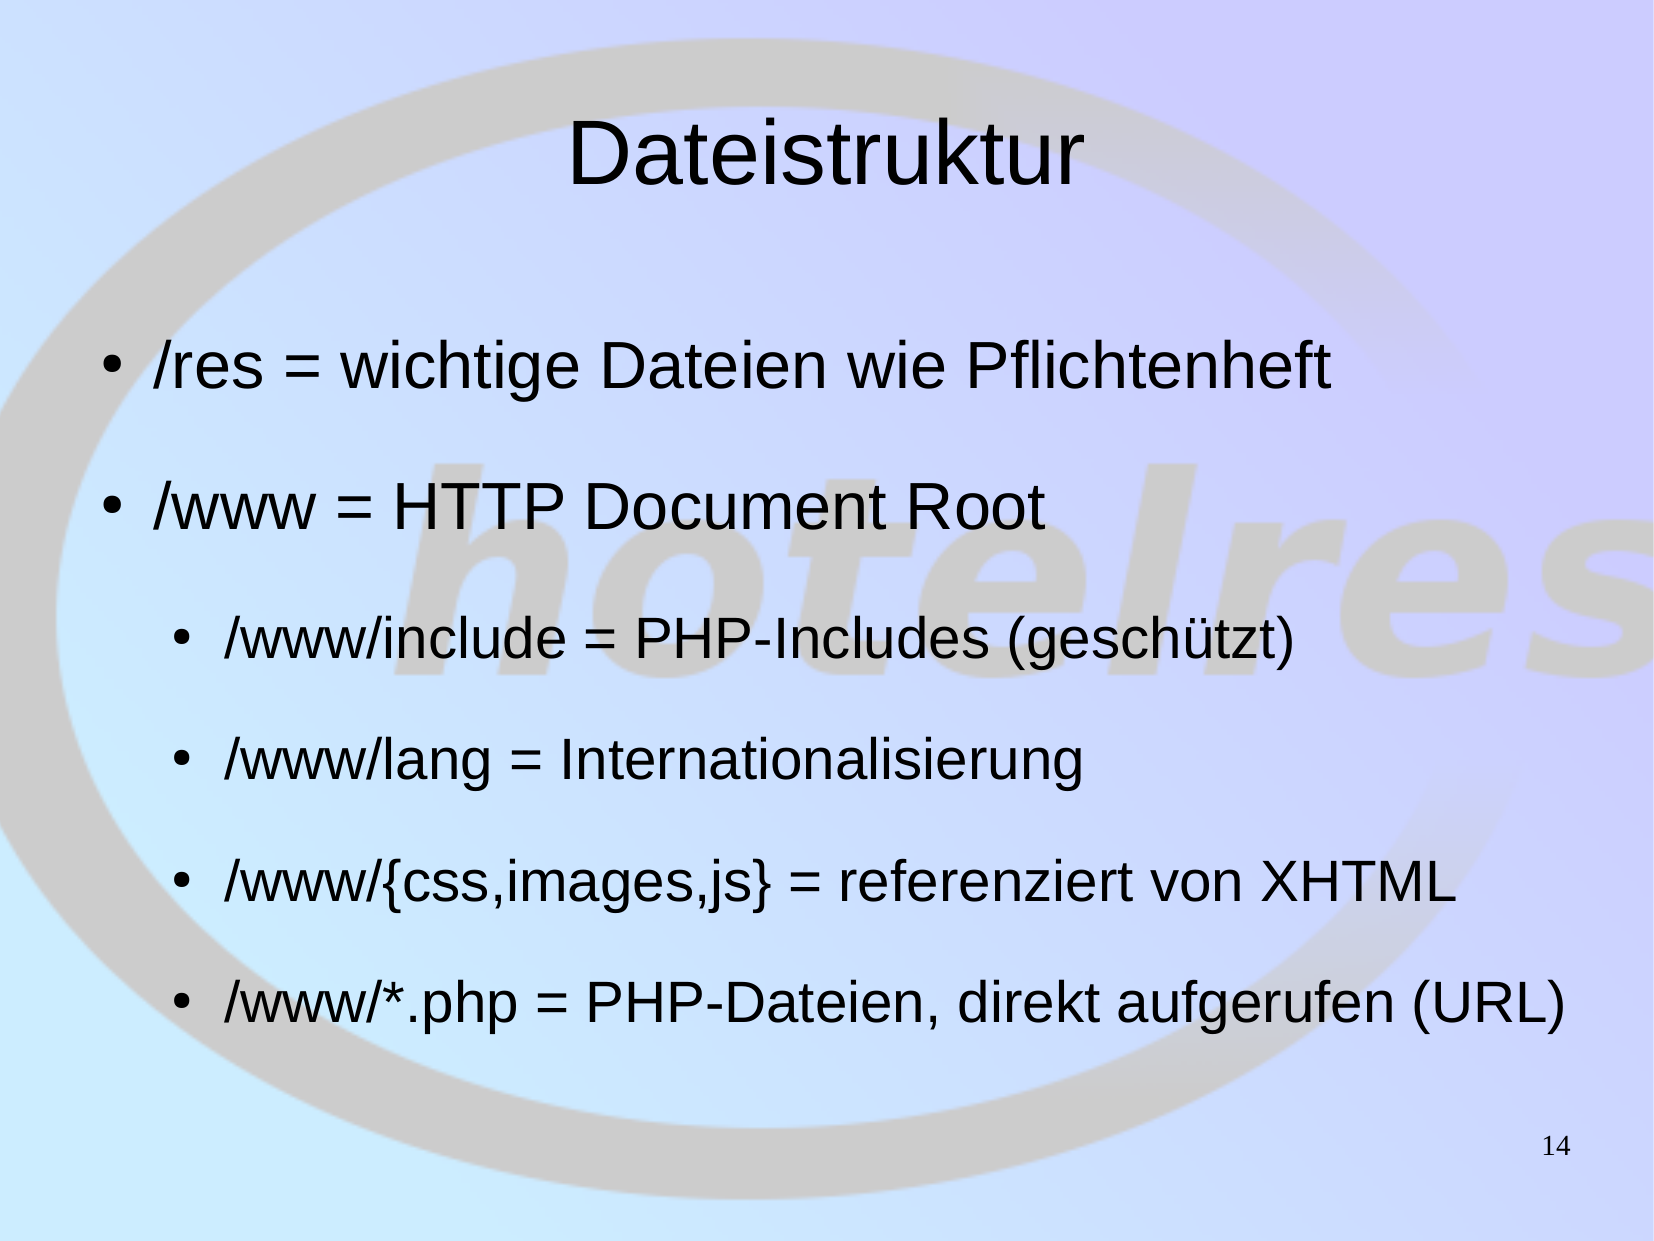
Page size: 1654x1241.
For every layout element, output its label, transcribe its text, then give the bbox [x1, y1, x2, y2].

list /res = wichtige Dateien wie Pflichtenheft /www = HTTP Document Root /www/include = PHP-Includes (geschützt) /www/lang = Internationalisierung /www/{css,images,js} = referenziert von XHTML /www/*.php = PHP-Dateien, direkt aufgerufen (URL) [82, 290, 1571, 1109]
title Dateistruktur [82, 56, 1571, 250]
picture [0, 0, 1654, 1241]
